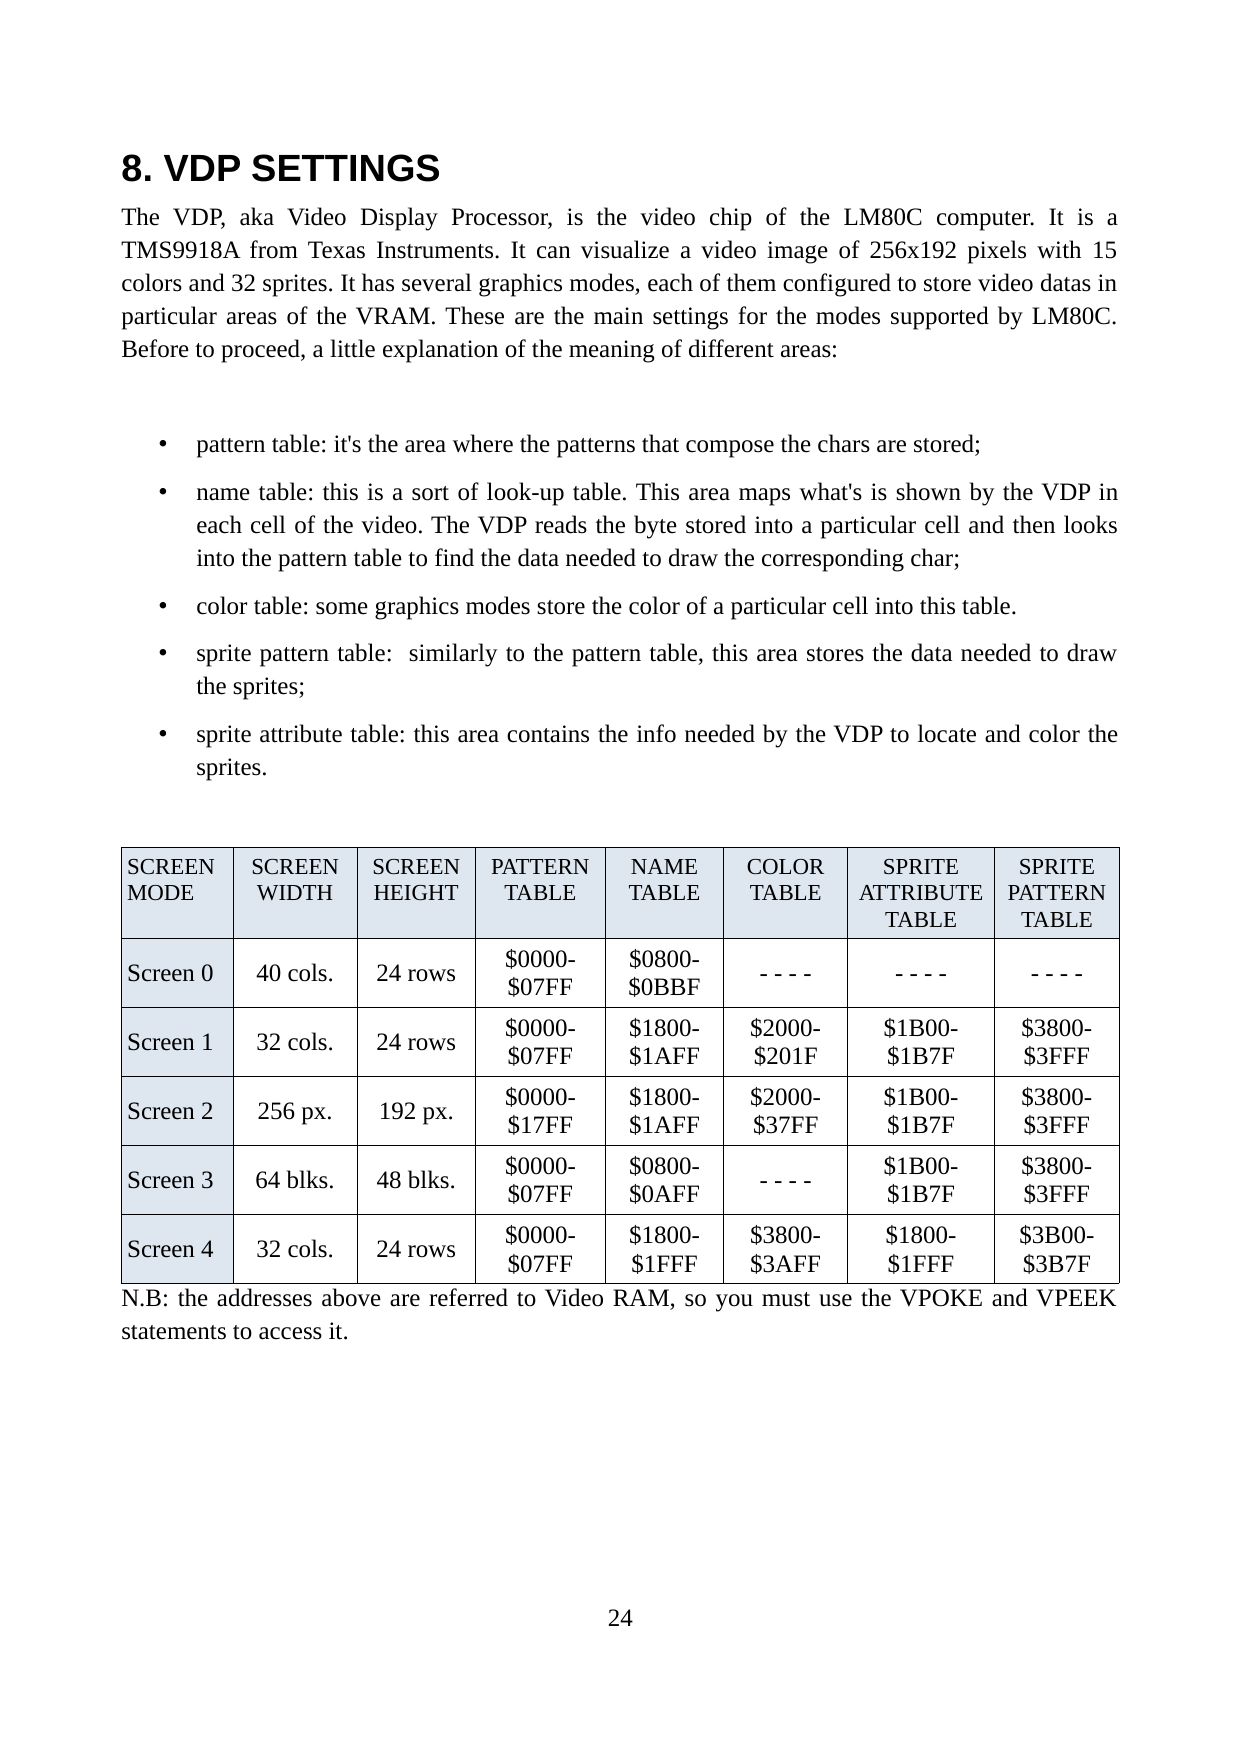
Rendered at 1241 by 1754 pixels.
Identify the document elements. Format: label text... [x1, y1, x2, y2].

list color table: some graphics modes store the color of a particular cell into this table. [158, 591, 1119, 619]
table_header SCREEN MODE [122, 848, 233, 938]
list sprite attribute table: this area contains the info needed by the VDP to locate and color the sprites. [158, 719, 1119, 781]
table_header SCREEN HEIGHT [358, 848, 475, 938]
table_cell $3800- $3AFF [724, 1215, 847, 1283]
table_cell Screen 1 [122, 1008, 233, 1076]
table_cell $1800- $1AFF [606, 1008, 723, 1076]
table_cell 24 rows [358, 1215, 475, 1283]
table_cell Screen 0 [122, 939, 233, 1007]
text N.B: the addresses above are referred to Video RAM, so you must use the VPOKE and VPEEK statements to access it. [121, 1284, 1119, 1345]
table_cell $0000- $07FF [476, 1008, 605, 1076]
list sprite pattern table: similarly to the pattern table, this area stores the data needed to draw the sprites; [158, 638, 1119, 700]
table_cell $0000- $07FF [476, 939, 605, 1007]
table_cell $1B00- $1B7F [848, 1146, 994, 1214]
table_cell $1800- $1AFF [606, 1077, 723, 1145]
table_cell $1B00- $1B7F [848, 1008, 994, 1076]
table_cell - - - - [848, 939, 994, 1007]
table_cell $2000- $37FF [724, 1077, 847, 1145]
table_cell Screen 3 [122, 1146, 233, 1214]
table_cell $0000- $17FF [476, 1077, 605, 1145]
table_cell $3B00- $3B7F [995, 1215, 1119, 1283]
list name table: this is a sort of look-up table. This area maps what's is shown by the VDP in each cell of the video. The VDP reads the byte stored into a particular cell and then looks into the pattern table to find the data needed to draw the corresponding char; [158, 477, 1119, 572]
table_cell $0800- $0BBF [606, 939, 723, 1007]
table_cell $1800- $1FFF [848, 1215, 994, 1283]
table_cell - - - - [724, 1146, 847, 1214]
table_cell 256 px. [234, 1077, 357, 1145]
table_cell 24 rows [358, 939, 475, 1007]
table_cell 32 cols. [234, 1215, 357, 1283]
text The VDP, aka Video Display Processor, is the video chip of the LM80C computer. It is a TMS9918A from Texas Instruments. It can visualize a video image of 256x192 pixels with 15 colors and 32 sprites. It has several graphics modes, each of them configured to store video datas in particular areas of the VRAM. These are the main settings for the modes supported by LM80C. Before to proceed, a little explanation of the meaning of different areas: [121, 202, 1119, 363]
table_cell Screen 2 [122, 1077, 233, 1145]
table_cell $3800- $3FFF [995, 1146, 1119, 1214]
table_cell $1800- $1FFF [606, 1215, 723, 1283]
table_cell $3800- $3FFF [995, 1008, 1119, 1076]
table_cell Screen 4 [122, 1215, 233, 1283]
table_cell - - - - [995, 939, 1119, 1007]
table_cell 64 blks. [234, 1146, 357, 1214]
table_cell 192 px. [358, 1077, 475, 1145]
table_header SPRITE ATTRIBUTE TABLE [848, 848, 994, 938]
subtitle 8. VDP SETTINGS [121, 146, 1119, 190]
table_header NAME TABLE [606, 848, 723, 938]
table_cell $0800- $0AFF [606, 1146, 723, 1214]
table_cell - - - - [724, 939, 847, 1007]
table_cell $1B00- $1B7F [848, 1077, 994, 1145]
table_cell $3800- $3FFF [995, 1077, 1119, 1145]
table_header COLOR TABLE [724, 848, 847, 938]
table_header PATTERN TABLE [476, 848, 605, 938]
table_cell 24 rows [358, 1008, 475, 1076]
table_header SCREEN WIDTH [234, 848, 357, 938]
table_header SPRITE PATTERN TABLE [995, 848, 1119, 938]
table_cell $0000- $07FF [476, 1146, 605, 1214]
list pattern table: it's the area where the patterns that compose the chars are stored; [158, 429, 1119, 458]
table_cell $0000- $07FF [476, 1215, 605, 1283]
table_cell 40 cols. [234, 939, 357, 1007]
table_cell $2000- $201F [724, 1008, 847, 1076]
table_cell 48 blks. [358, 1146, 475, 1214]
table_cell 32 cols. [234, 1008, 357, 1076]
